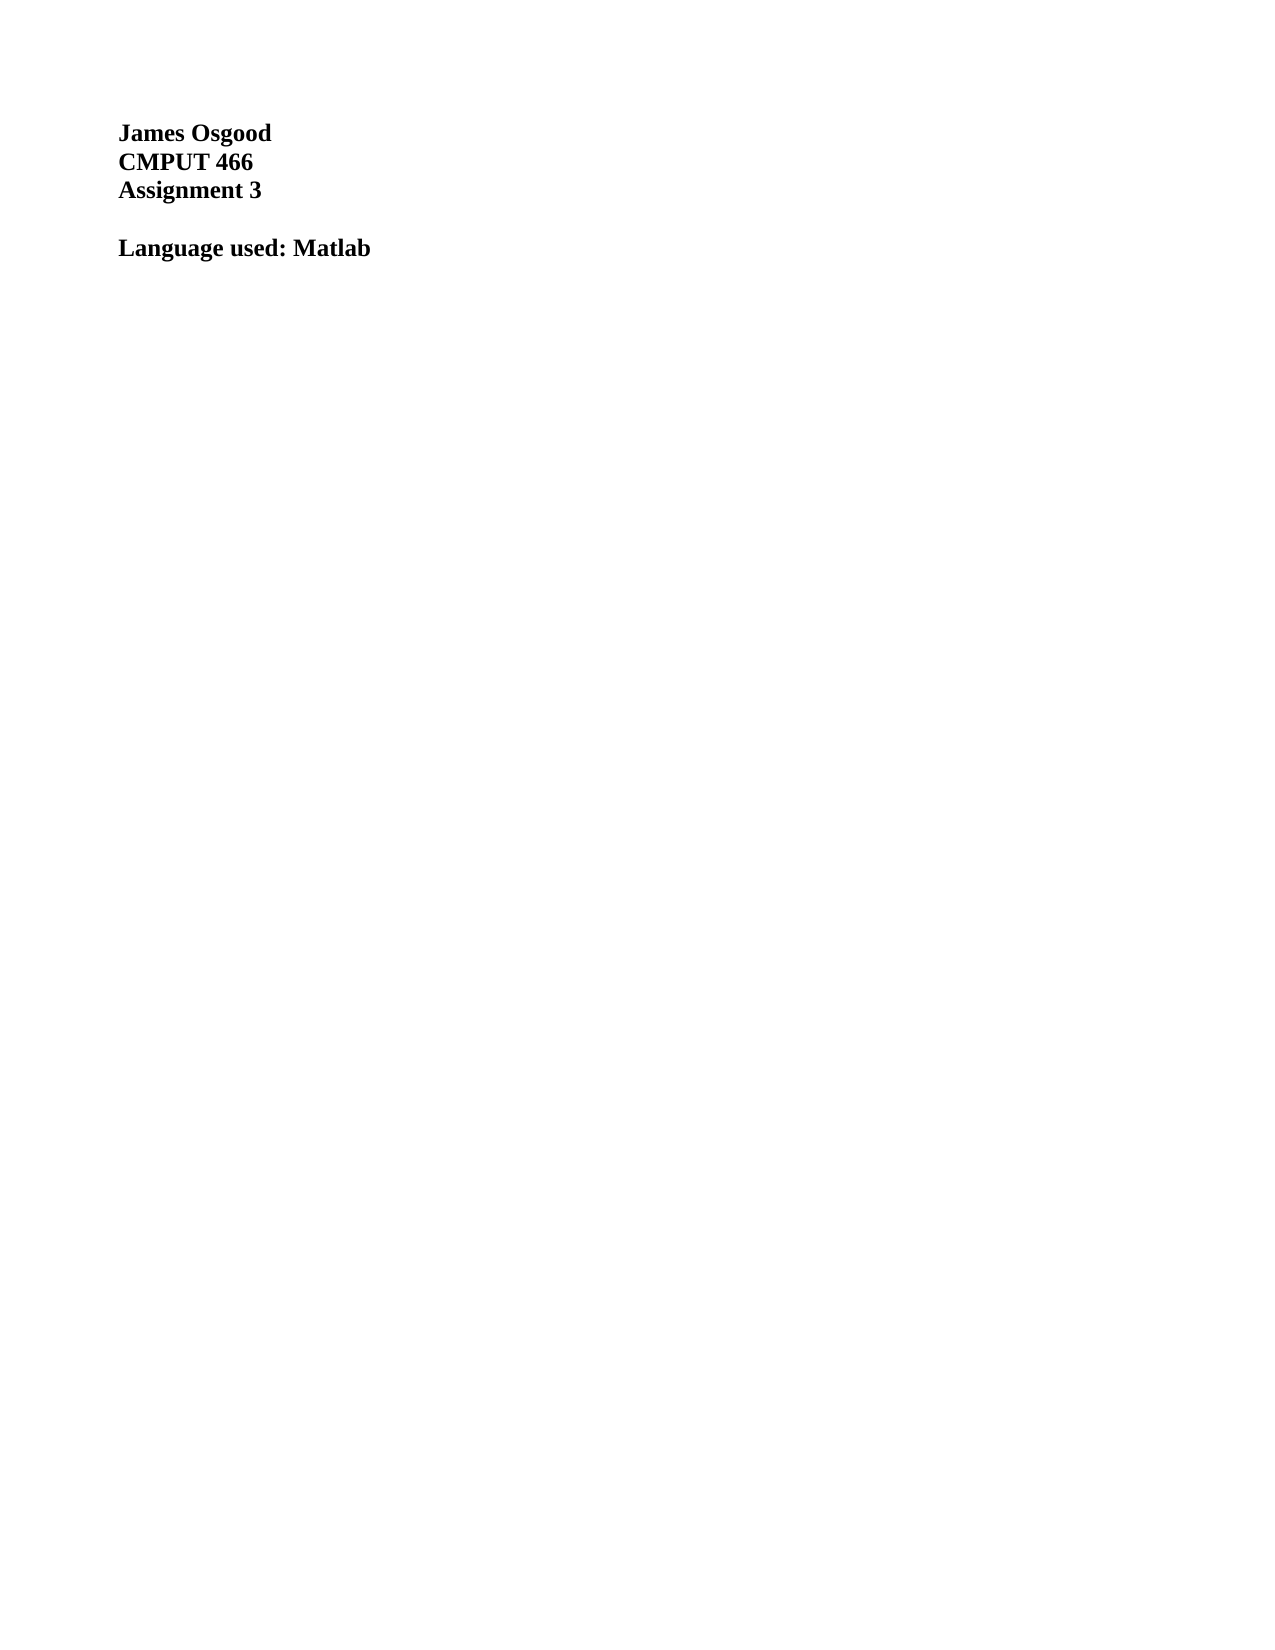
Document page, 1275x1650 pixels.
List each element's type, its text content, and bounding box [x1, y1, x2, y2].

text CMPUT 466 [118, 147, 1157, 176]
text Language used: Matlab [118, 233, 1157, 262]
text James Osgood [118, 118, 1157, 147]
text Assignment 3 [118, 176, 1157, 204]
